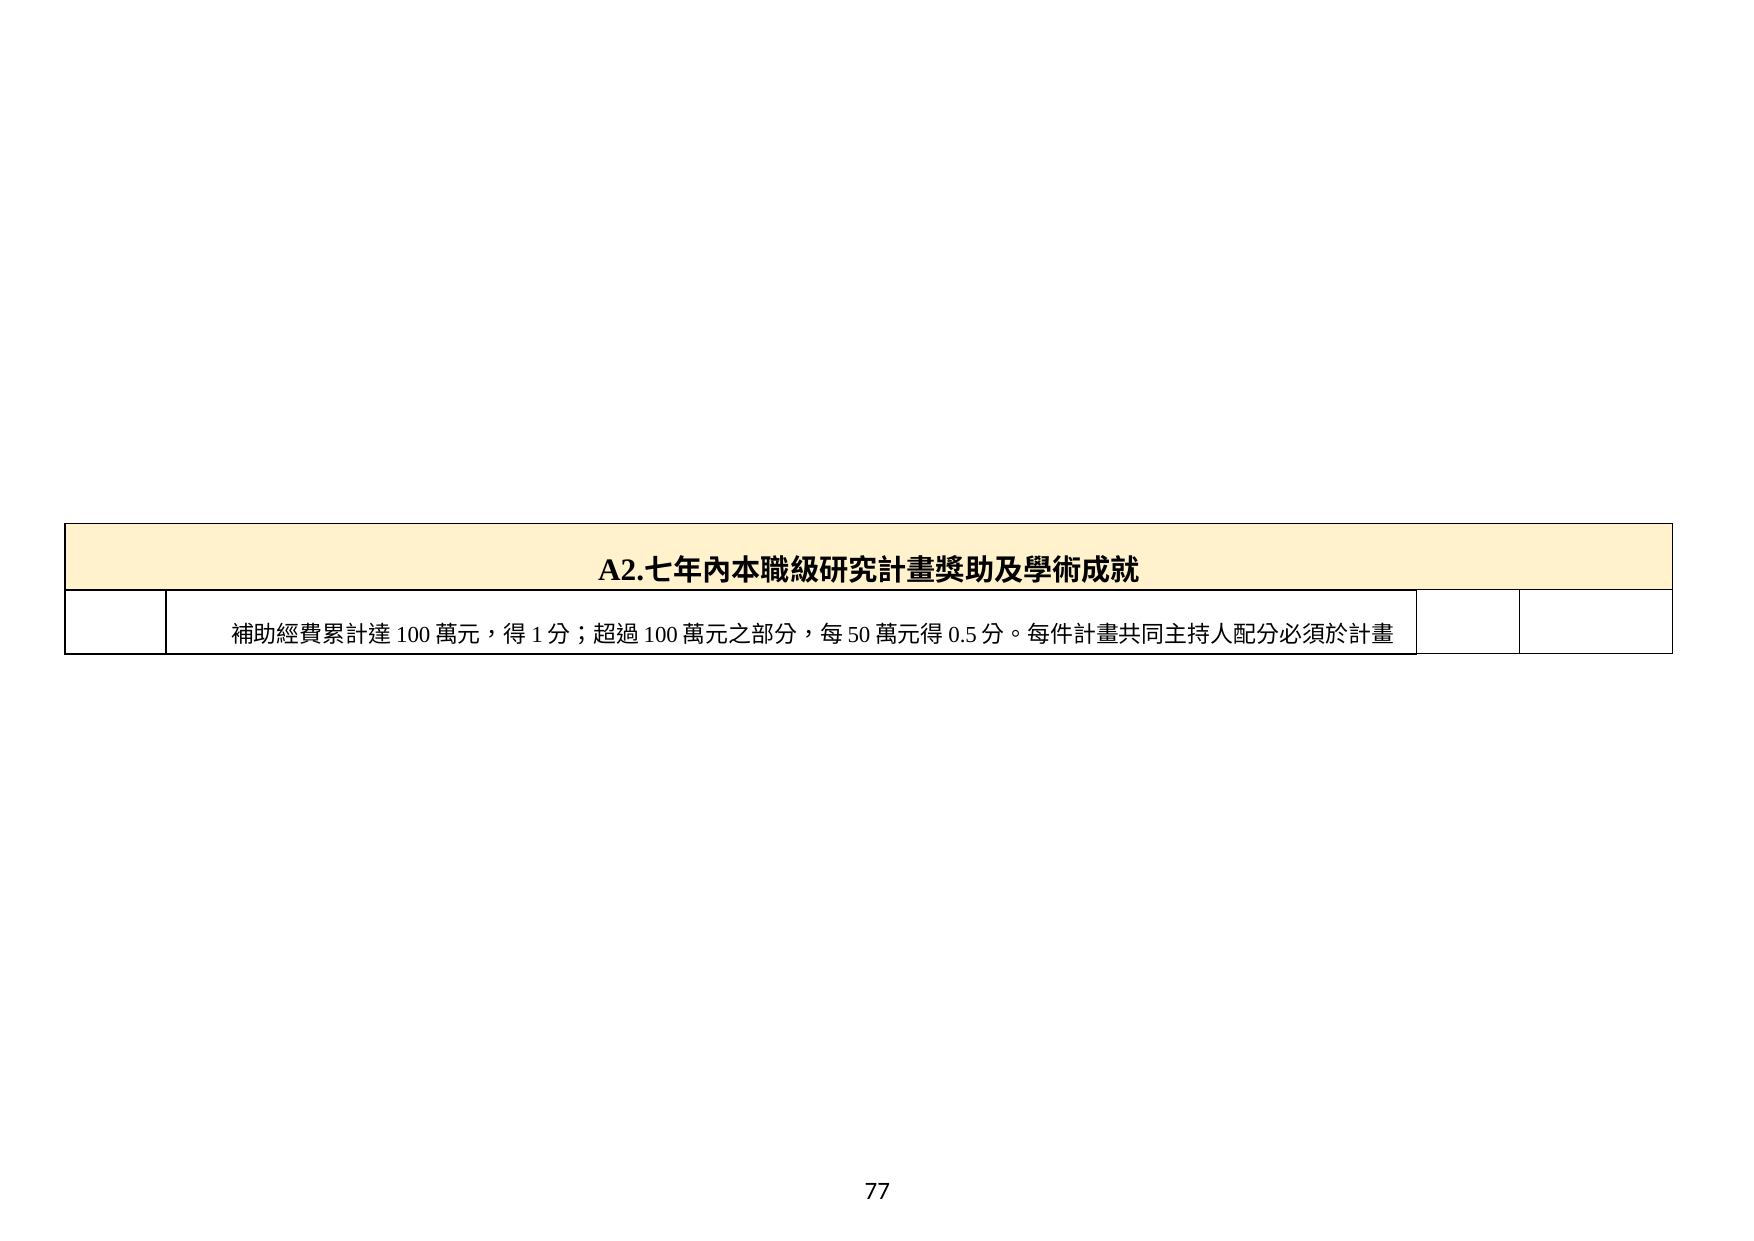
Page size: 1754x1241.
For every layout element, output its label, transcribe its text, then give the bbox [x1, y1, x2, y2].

table_cell 補助經費累計達100萬元，得1分；超過100萬元之部分，每50萬元得0.5分。每件計畫共同主持人配分必須於計畫 [167, 591, 1416, 653]
table_cell [66, 591, 165, 653]
table_header A2.七年內本職級研究計畫獎助及學術成就 [66, 524, 1672, 589]
table_cell [1520, 590, 1672, 653]
table_cell [1417, 590, 1519, 653]
